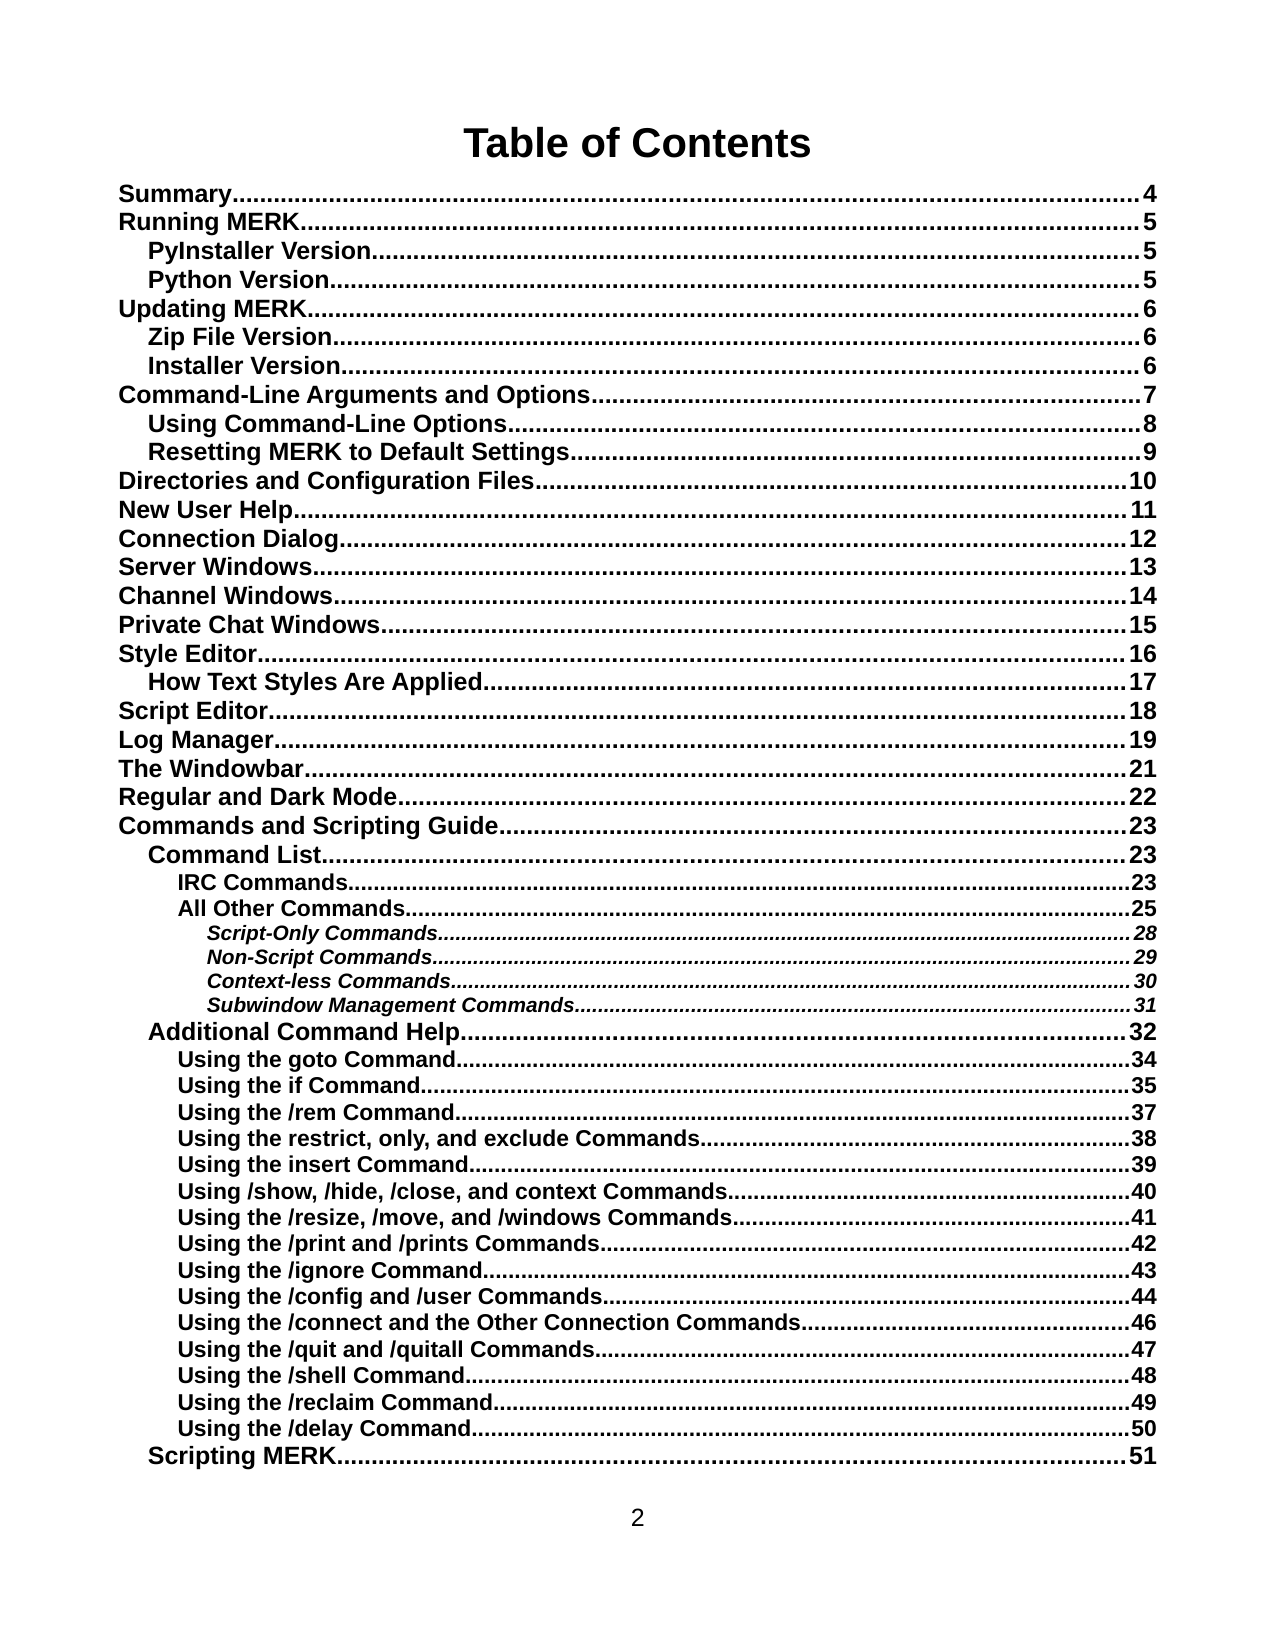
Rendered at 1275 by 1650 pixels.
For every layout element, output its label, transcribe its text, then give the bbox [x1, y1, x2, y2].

text Commands and Scripting Guide 23 [118, 811, 1157, 840]
text Log Manager 19 [118, 725, 1157, 753]
text Subwindow Management Commands 31 [207, 993, 1157, 1017]
subtitle Table of Contents [118, 118, 1157, 166]
text Using the goto Command 34 [177, 1046, 1157, 1072]
text Script-Only Commands 28 [207, 921, 1157, 945]
text Using the /resize, /move, and /windows Commands 41 [177, 1204, 1157, 1230]
text Using the restrict, only, and exclude Commands 38 [177, 1125, 1157, 1151]
text Directories and Configuration Files 10 [118, 466, 1157, 495]
text Using the /rem Command 37 [177, 1098, 1157, 1125]
text Resetting MERK to Default Settings 9 [148, 437, 1157, 466]
text Script Editor 18 [118, 696, 1157, 725]
text Updating MERK 6 [118, 293, 1157, 322]
text Connection Dialog 12 [118, 523, 1157, 552]
text Running MERK 5 [118, 207, 1157, 236]
text Channel Windows 14 [118, 581, 1157, 610]
text Additional Command Help 32 [148, 1017, 1157, 1046]
text Using the /quit and /quitall Commands 47 [177, 1336, 1157, 1362]
text Using the /ignore Command 43 [177, 1257, 1157, 1283]
text Using the /reclaim Command 49 [177, 1388, 1157, 1415]
text Installer Version 6 [148, 351, 1157, 380]
text All Other Commands 25 [177, 895, 1157, 921]
text Using the /shell Command 48 [177, 1362, 1157, 1388]
text Command-Line Arguments and Options 7 [118, 380, 1157, 408]
text Scripting MERK 51 [148, 1441, 1157, 1470]
text Style Editor 16 [118, 638, 1157, 667]
text Zip File Version 6 [148, 322, 1157, 351]
text Using Command-Line Options 8 [148, 408, 1157, 437]
text Summary 4 [118, 178, 1157, 207]
text PyInstaller Version 5 [148, 236, 1157, 265]
text Using the /config and /user Commands 44 [177, 1283, 1157, 1309]
text Non-Script Commands 29 [207, 945, 1157, 969]
text Python Version 5 [148, 265, 1157, 293]
text Using /show, /hide, /close, and context Commands 40 [177, 1178, 1157, 1204]
text Private Chat Windows 15 [118, 610, 1157, 638]
text Using the insert Command 39 [177, 1151, 1157, 1178]
text Server Windows 13 [118, 552, 1157, 581]
text Using the /connect and the Other Connection Commands 46 [177, 1309, 1157, 1336]
text IRC Commands 23 [177, 868, 1157, 895]
text The Windowbar 21 [118, 753, 1157, 782]
text Using the /print and /prints Commands 42 [177, 1230, 1157, 1257]
text Using the if Command 35 [177, 1072, 1157, 1098]
text Using the /delay Command 50 [177, 1415, 1157, 1441]
text Regular and Dark Mode 22 [118, 782, 1157, 811]
text Context-less Commands 30 [207, 969, 1157, 993]
text New User Help 11 [118, 495, 1157, 523]
text How Text Styles Are Applied 17 [148, 667, 1157, 696]
text Command List 23 [148, 840, 1157, 868]
